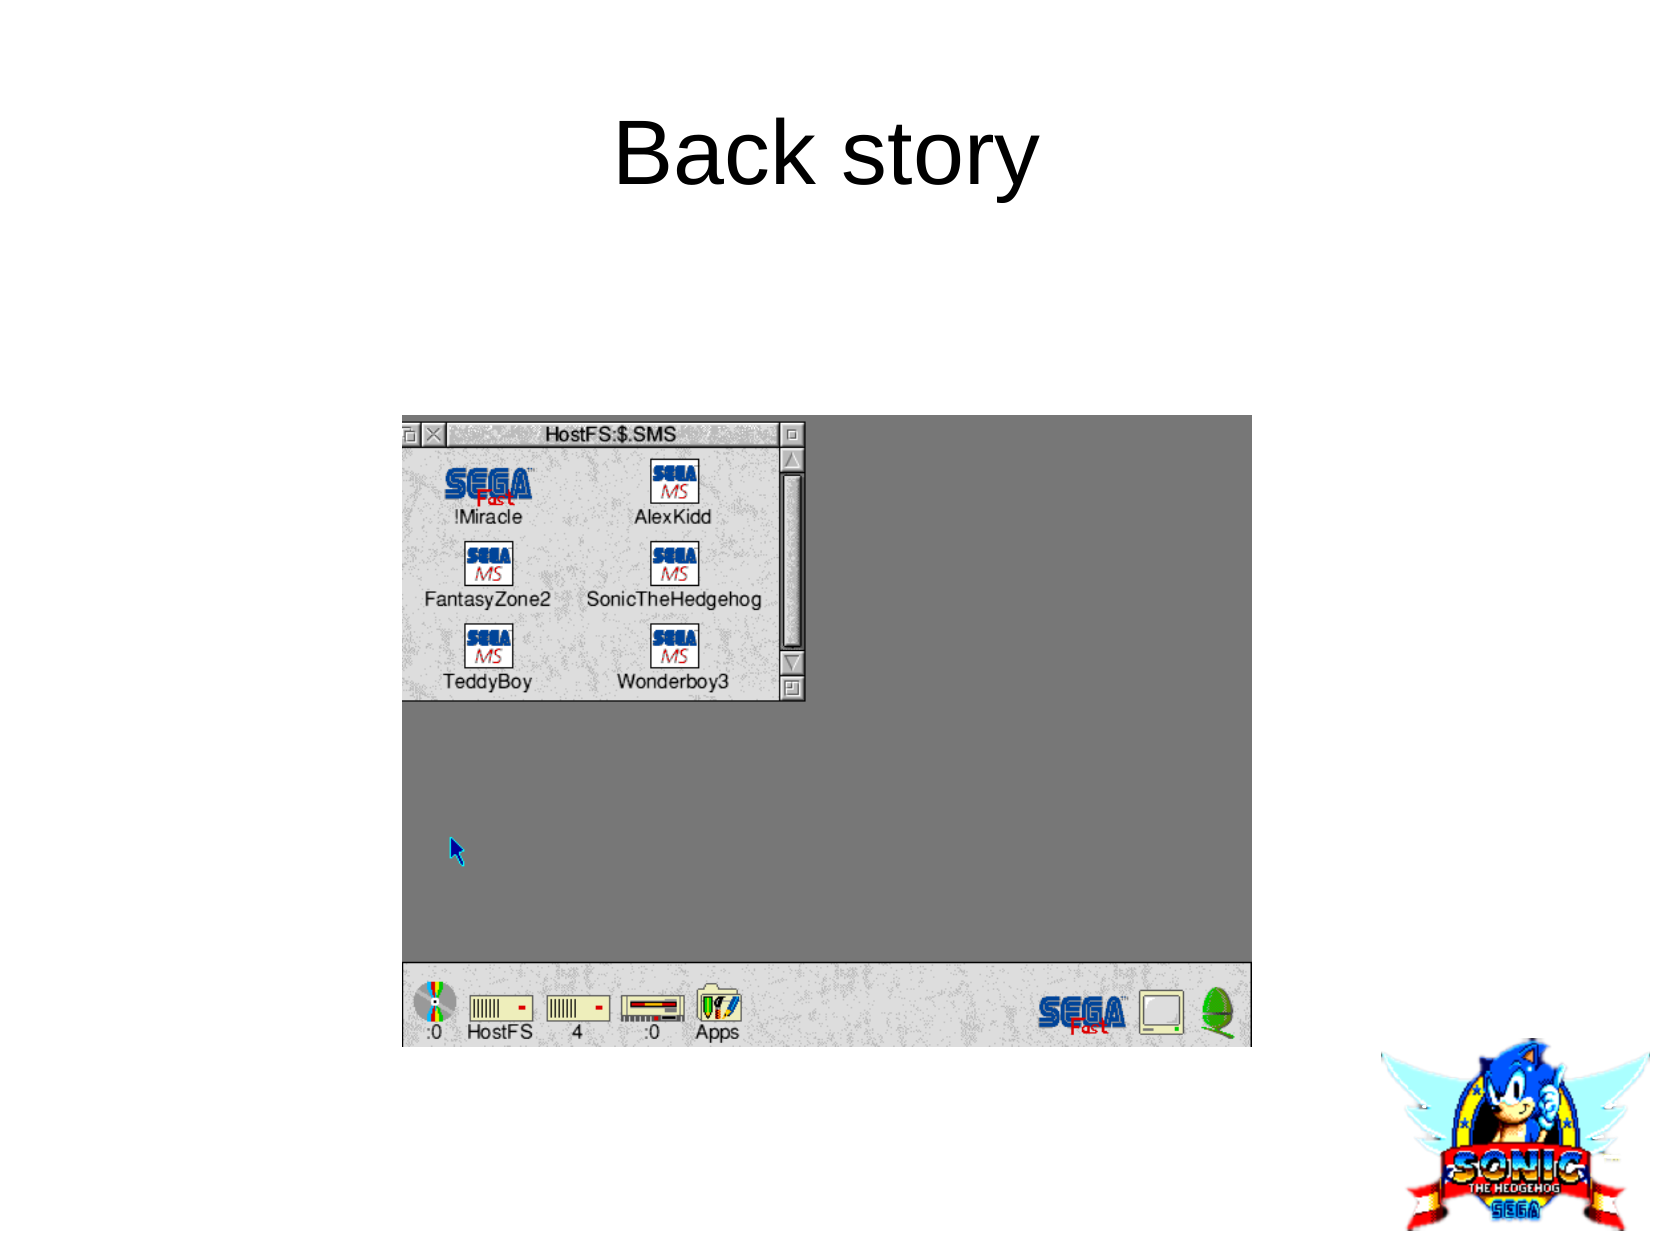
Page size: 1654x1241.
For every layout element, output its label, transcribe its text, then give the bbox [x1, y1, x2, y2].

picture [402, 415, 1252, 1048]
title Back story [82, 49, 1571, 257]
picture [1381, 1038, 1650, 1231]
